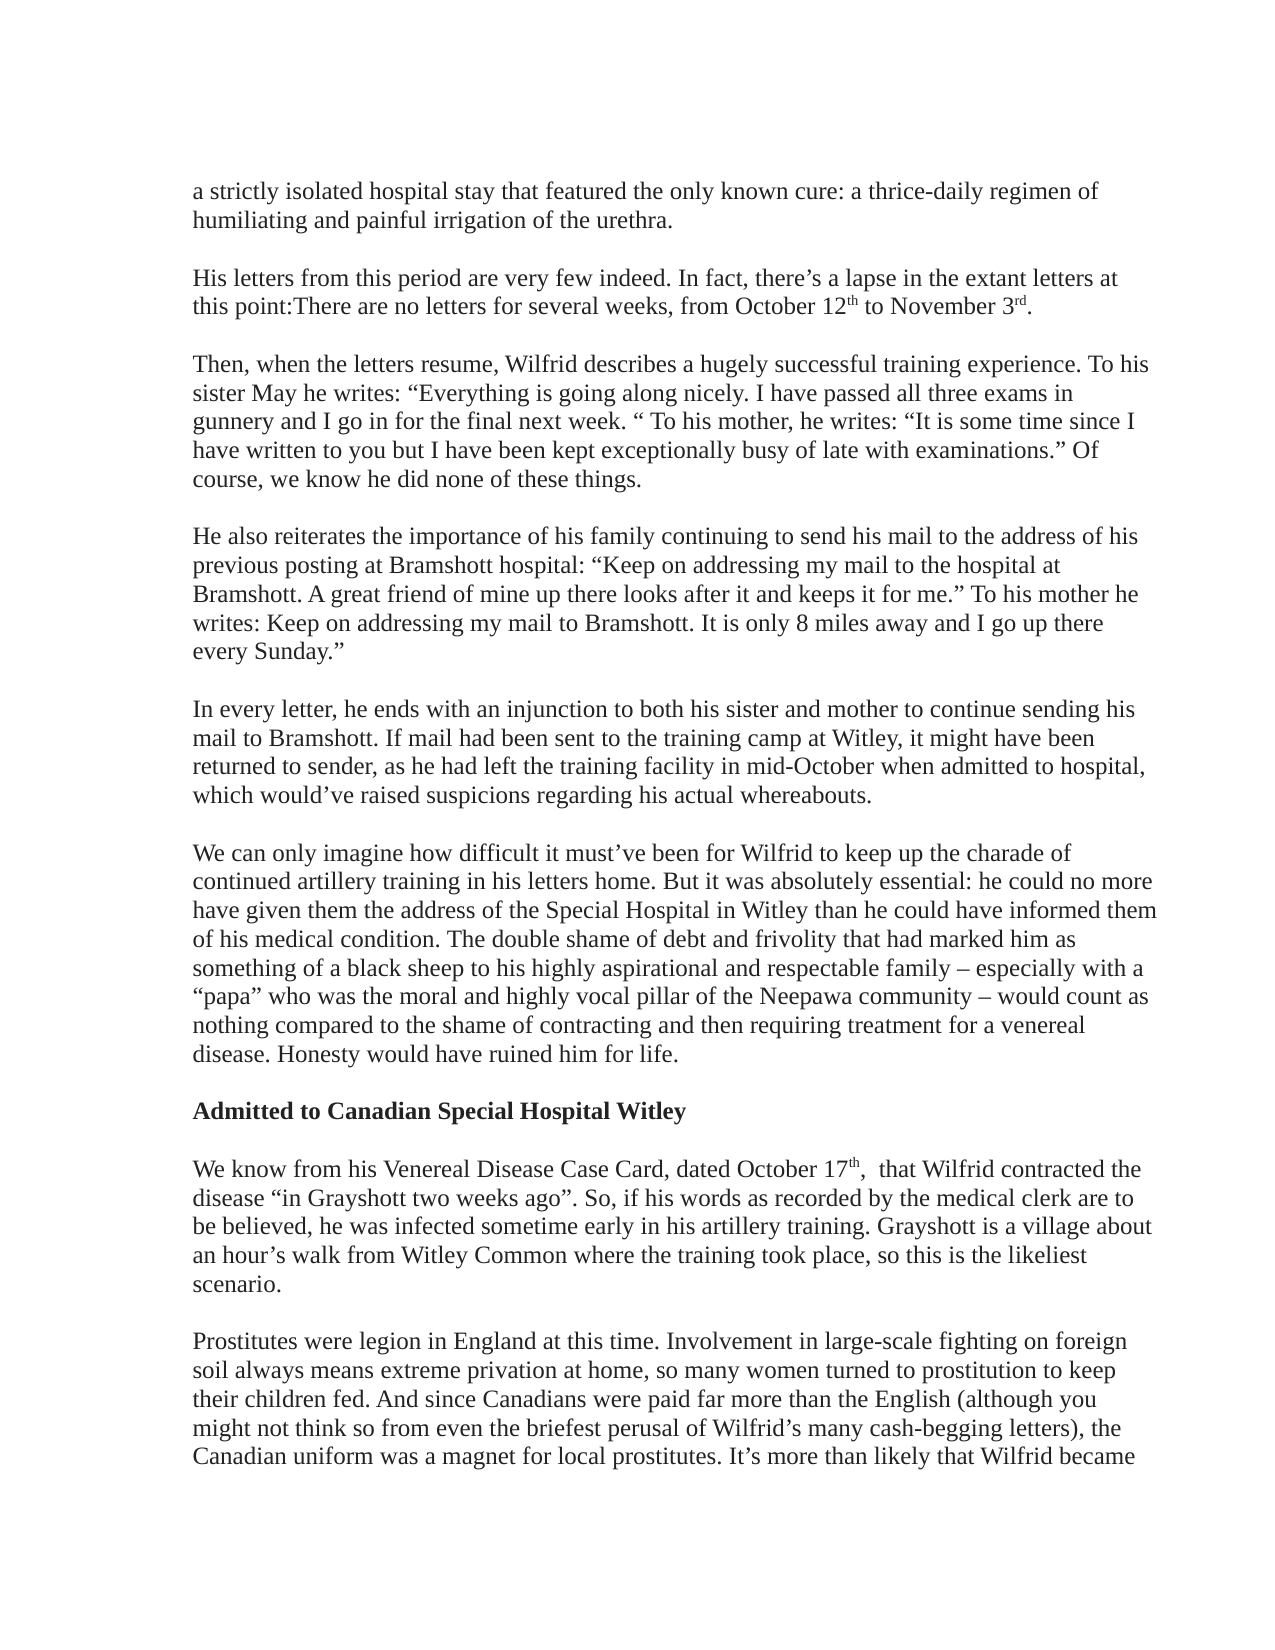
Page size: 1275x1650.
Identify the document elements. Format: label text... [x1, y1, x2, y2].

text His letters from this period are very few indeed. In fact, there’s a lapse in the extant letters at this point:There are no letters for several weeks, from October 12th to November 3rd. [192, 263, 1158, 320]
text In every letter, he ends with an injunction to both his sister and mother to continue sending his mail to Bramshott. If mail had been sent to the training camp at Witley, it might have been returned to sender, as he had left the training facility in mid-October when admitted to hospital, which would’ve raised suspicions regarding his actual whereabouts. [192, 694, 1158, 809]
text Admitted to Canadian Special Hospital Witley [192, 1096, 1158, 1125]
text We can only imagine how difficult it must’ve been for Wilfrid to keep up the charade of continued artillery training in his letters home. But it was absolutely essential: he could no more have given them the address of the Special Hospital in Witley than he could have informed them of his medical condition. The double shame of debt and frivolity that had marked him as something of a black sheep to his highly aspirational and respectable family – especially with a “papa” who was the moral and highly vocal pillar of the Neepawa community – would count as nothing compared to the shame of contracting and then requiring treatment for a venereal disease. Honesty would have ruined him for life. [192, 838, 1158, 1068]
text Then, when the letters resume, Wilfrid describes a hugely successful training experience. To his sister May he writes: “Everything is going along nicely. I have passed all three exams in gunnery and I go in for the final next week. “ To his mother, he writes: “It is some time since I have written to you but I have been kept exceptionally busy of late with examinations.” Of course, we know he did none of these things. [192, 349, 1158, 493]
text We know from his Venereal Disease Case Card, dated October 17th, that Wilfrid contracted the disease “in Grayshott two weeks ago”. So, if his words as recorded by the medical clerk are to be believed, he was infected sometime early in his artillery training. Grayshott is a village about an hour’s walk from Witley Common where the training took place, so this is the likeliest scenario. [192, 1154, 1158, 1298]
text He also reiterates the importance of his family continuing to send his mail to the address of his previous posting at Bramshott hospital: “Keep on addressing my mail to the hospital at Bramshott. A great friend of mine up there looks after it and keeps it for me.” To his mother he writes: Keep on addressing my mail to Bramshott. It is only 8 miles away and I go up there every Sunday.” [192, 521, 1158, 665]
text a strictly isolated hospital stay that featured the only known cure: a thrice-daily regimen of humiliating and painful irrigation of the urethra. [192, 176, 1158, 234]
text Prostitutes were legion in England at this time. Involvement in large-scale fighting on foreign soil always means extreme privation at home, so many women turned to prostitution to keep their children fed. And since Canadians were paid far more than the English (although you might not think so from even the briefest perusal of Wilfrid’s many cash-begging letters), the Canadian uniform was a magnet for local prostitutes. It’s more than likely that Wilfrid became [192, 1326, 1158, 1470]
